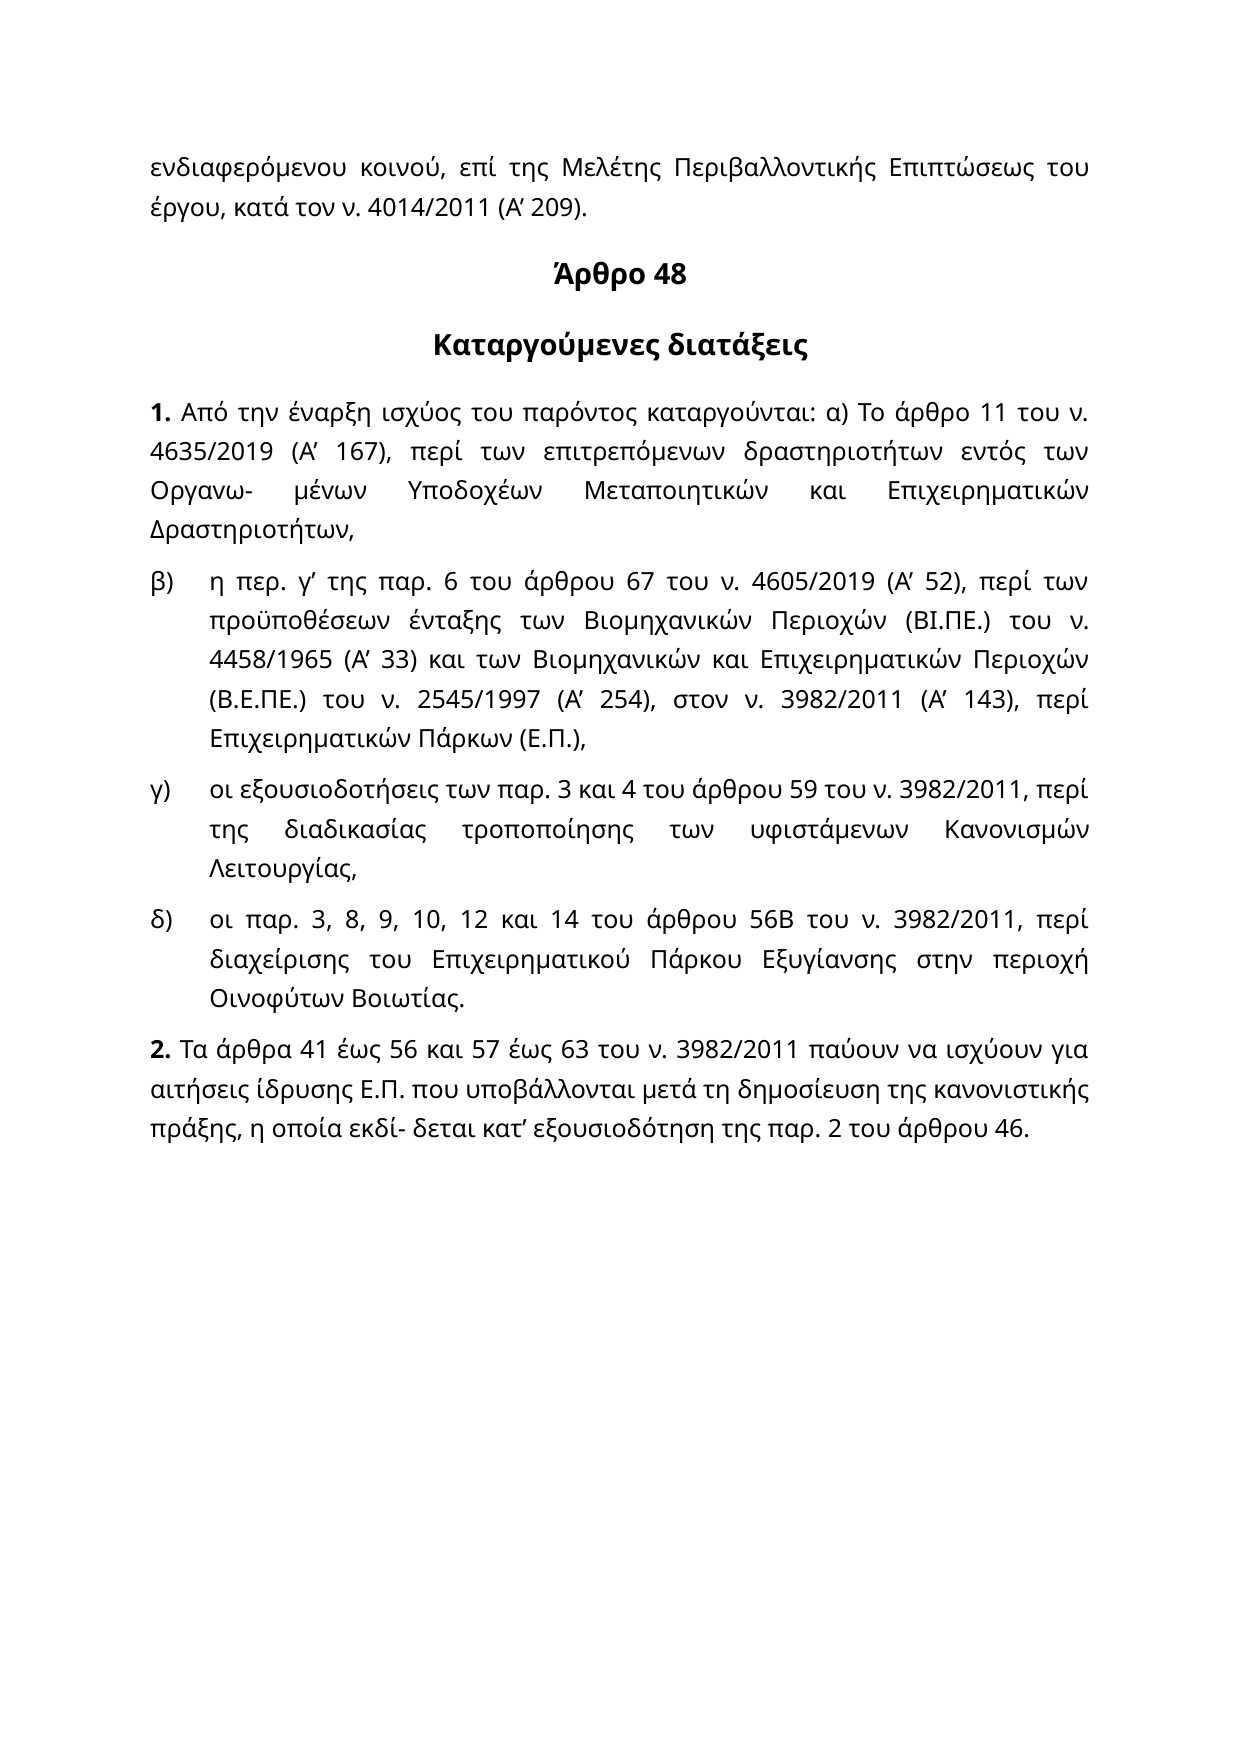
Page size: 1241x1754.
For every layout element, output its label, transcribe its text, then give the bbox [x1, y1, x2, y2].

list γ) οι εξουσιοδοτήσεις των παρ. 3 και 4 του άρθρου 59 του ν. 3982/2011, περί της διαδικασίας τροποποίησης των υφιστάμενων Κανονισμών Λειτουργίας, [150, 772, 1090, 884]
list β) η περ. γ’ της παρ. 6 του άρθρου 67 του ν. 4605/2019 (Α’ 52), περί των προϋποθέσεων ένταξης των Βιομηχανικών Περιοχών (ΒΙ.ΠΕ.) του ν. 4458/1965 (Α’ 33) και των Βιομηχανικών και Επιχειρηματικών Περιοχών (Β.Ε.ΠΕ.) του ν. 2545/1997 (Α’ 254), στον ν. 3982/2011 (Α’ 143), περί Επιχειρηματικών Πάρκων (Ε.Π.), [150, 564, 1090, 754]
subtitle Καταργούμενες διατάξεις [150, 324, 1090, 364]
text 1. Από την έναρξη ισχύος του παρόντος καταργούνται: α) Το άρθρο 11 του ν. 4635/2019 (Α’ 167), περί των επιτρεπόμενων δραστηριοτήτων εντός των Oργαvω- μέvων Yπoδoχέων Μεταποιητικών και Επιχειρηματικών Δραστηριοτήτων, [150, 394, 1090, 546]
subtitle Άρθρο 48 [150, 253, 1090, 293]
text ενδιαφερόμενου κοινού, επί της Μελέτης Περιβαλλοντικής Επιπτώσεως του έργου, κατά τον ν. 4014/2011 (Α’ 209). [150, 150, 1090, 223]
list δ) οι παρ. 3, 8, 9, 10, 12 και 14 του άρθρου 56Β του ν. 3982/2011, περί διαχείρισης του Επιχειρηματικού Πάρκου Εξυγίανσης στην περιοχή Οινοφύτων Βοιωτίας. [150, 902, 1090, 1014]
text 2. Τα άρθρα 41 έως 56 και 57 έως 63 του ν. 3982/2011 παύουν να ισχύουν για αιτήσεις ίδρυσης Ε.Π. που υποβάλλονται μετά τη δημοσίευση της κανονιστικής πράξης, η οποία εκδί- δεται κατ’ εξουσιοδότηση της παρ. 2 του άρθρου 46. [150, 1032, 1090, 1144]
